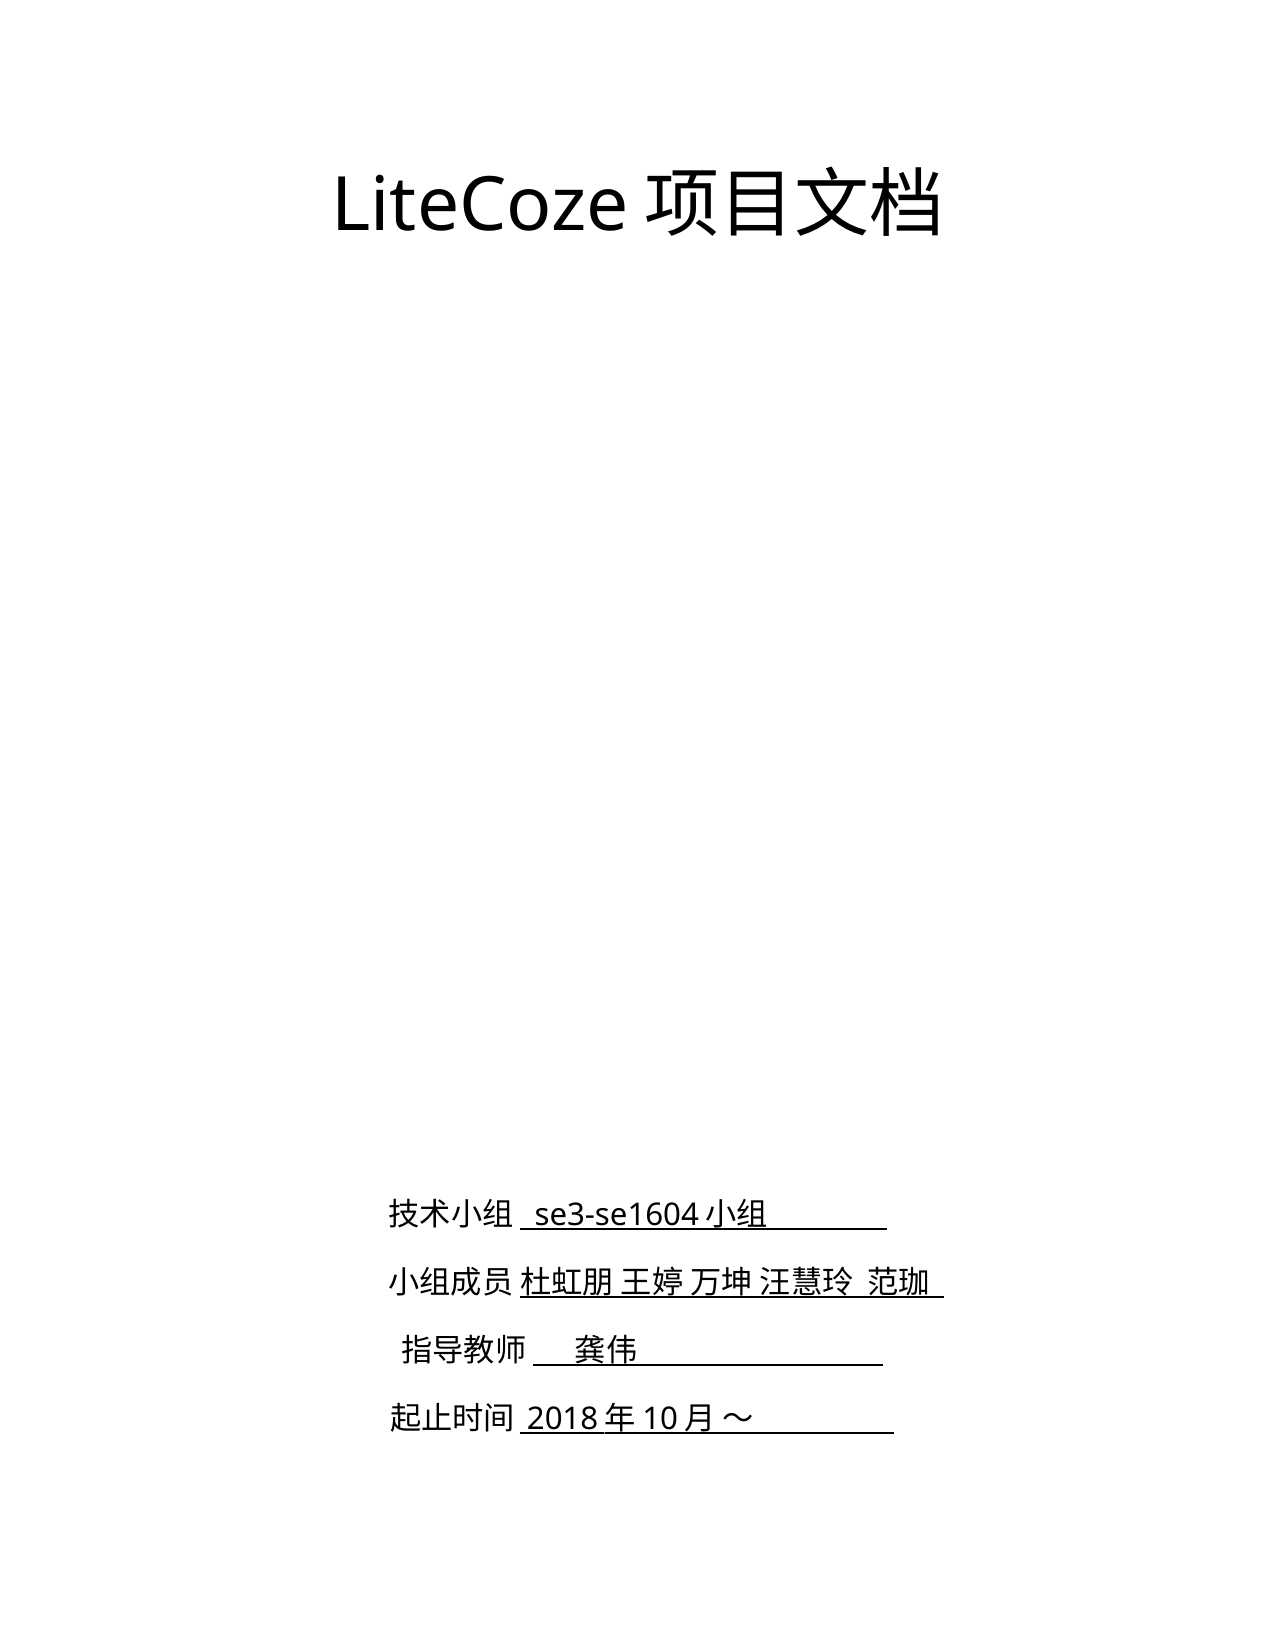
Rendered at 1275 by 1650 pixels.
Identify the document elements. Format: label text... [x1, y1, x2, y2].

text 指导教师 龚伟 [118, 1325, 1157, 1371]
text 技术小组 se3-se1604小组 [118, 1189, 1157, 1234]
title LiteCoze项目文档 [118, 143, 1157, 252]
text 起止时间 2018年10月 ～ [118, 1393, 1157, 1439]
text 小组成员 杜虹朋 王婷 万坤 汪慧玲 范珈 [118, 1257, 1157, 1303]
